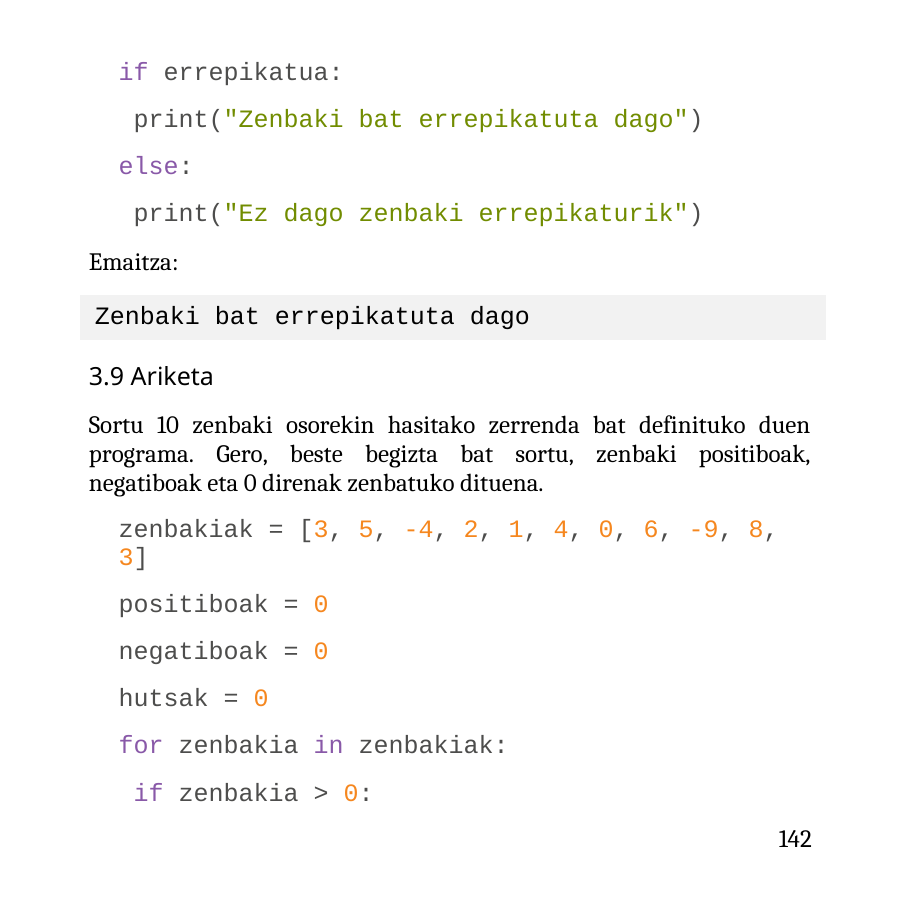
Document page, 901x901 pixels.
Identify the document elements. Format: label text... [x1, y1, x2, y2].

text Sortu 10 zenbaki osorekin hasitako zerrenda bat definituko duen programa. Gero, beste begizta bat sortu, zenbaki positiboak, negatiboak eta 0 direnak zenbatuko dituena. [89, 411, 811, 498]
text positiboak = 0 [118, 592, 811, 620]
text Zenbaki bat errepikatuta dago [86, 301, 820, 334]
text if zenbakia > 0: [118, 780, 811, 808]
text print("Zenbaki bat errepikatuta dago") [118, 106, 811, 134]
text zenbakiak = [3, 5, -4, 2, 1, 4, 0, 6, -9, 8, 3] [118, 516, 811, 573]
text negatiboak = 0 [118, 639, 811, 667]
text if errepikatua: [118, 59, 811, 87]
text 3.9 Ariketa [89, 359, 811, 393]
text print("Ez dago zenbaki errepikaturik") [118, 200, 811, 229]
text for zenbakia in zenbakiak: [118, 733, 811, 761]
text Emaitza: [89, 247, 811, 276]
text else: [118, 153, 811, 182]
text hutsak = 0 [118, 686, 811, 714]
